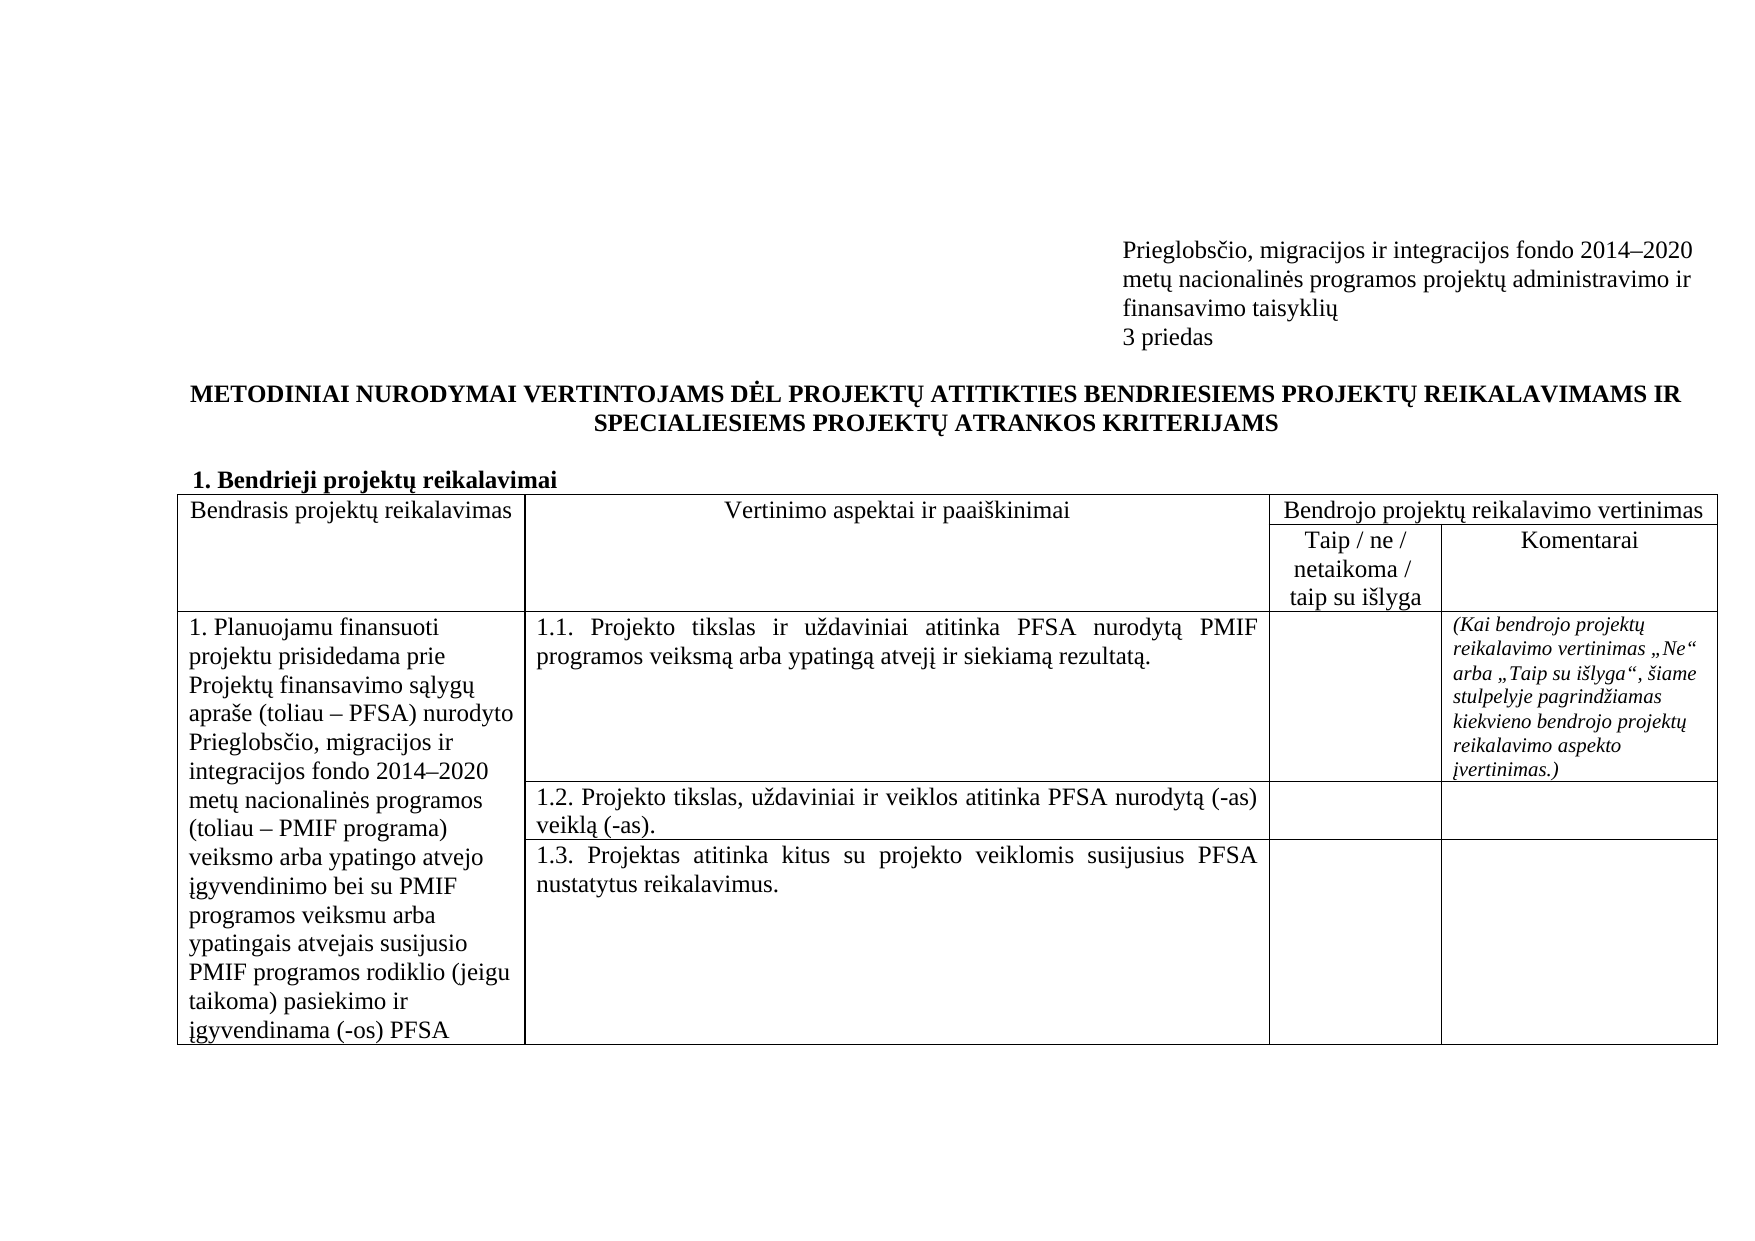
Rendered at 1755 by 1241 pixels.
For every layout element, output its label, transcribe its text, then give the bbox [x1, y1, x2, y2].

table_cell [1442, 782, 1717, 839]
table_cell 1.2. Projekto tikslas, uždaviniai ir veiklos atitinka PFSA nurodytą (-as) veiklą (-as). [526, 782, 1269, 839]
text metų nacionalinės programos projektų administravimo ir [1122, 264, 1695, 293]
text Prieglobsčio, migracijos ir integracijos fondo 2014–2020 [1122, 235, 1695, 264]
table_header Bendrojo projektų reikalavimo vertinimas [1270, 495, 1717, 524]
table_header Bendrasis projektų reikalavimas [178, 495, 524, 611]
table_cell [1270, 612, 1441, 781]
table_cell [1270, 782, 1441, 839]
table_cell 1. Planuojamu finansuoti projektu prisidedama prie Projektų finansavimo sąlygų apraše (toliau – PFSA) nurodyto Prieglobsčio, migracijos ir integracijos fondo 2014–2020 metų nacionalinės programos (toliau – PMIF programa) veiksmo arba ypatingo atvejo įgyvendinimo bei su PMIF programos veiksmu arba ypatingais atvejais susijusio PMIF programos rodiklio (jeigu taikoma) pasiekimo ir įgyvendinama (-os) PFSA [178, 612, 524, 1043]
table_header Vertinimo aspektai ir paaiškinimai [526, 495, 1269, 611]
text 3 priedas [1122, 322, 1695, 350]
text 1. Bendrieji projektų reikalavimai [177, 465, 1695, 494]
table_cell Komentarai [1442, 525, 1717, 611]
text METODINIAI NURODYMAI VERTINTOJAMS DĖL PROJEKTŲ ATITIKTIES BENDRIESIEMS PROJEKTŲ REIKALAVIMAMS IR SPECIALIESIEMS PROJEKTŲ ATRANKOS KRITERIJAMS [177, 379, 1695, 437]
text finansavimo taisyklių [1122, 293, 1695, 322]
table_cell Taip / ne / netaikoma / taip su išlyga [1270, 525, 1441, 611]
table_cell 1.3. Projektas atitinka kitus su projekto veiklomis susijusius PFSA nustatytus reikalavimus. [526, 840, 1269, 1043]
table_cell (Kai bendrojo projektų reikalavimo vertinimas „Ne“ arba „Taip su išlyga“, šiame stulpelyje pagrindžiamas kiekvieno bendrojo projektų reikalavimo aspekto įvertinimas.) [1442, 612, 1717, 781]
table_cell [1270, 840, 1441, 1043]
table_cell 1.1. Projekto tikslas ir uždaviniai atitinka PFSA nurodytą PMIF programos veiksmą arba ypatingą atvejį ir siekiamą rezultatą. [526, 612, 1269, 781]
table_cell [1442, 840, 1717, 1043]
